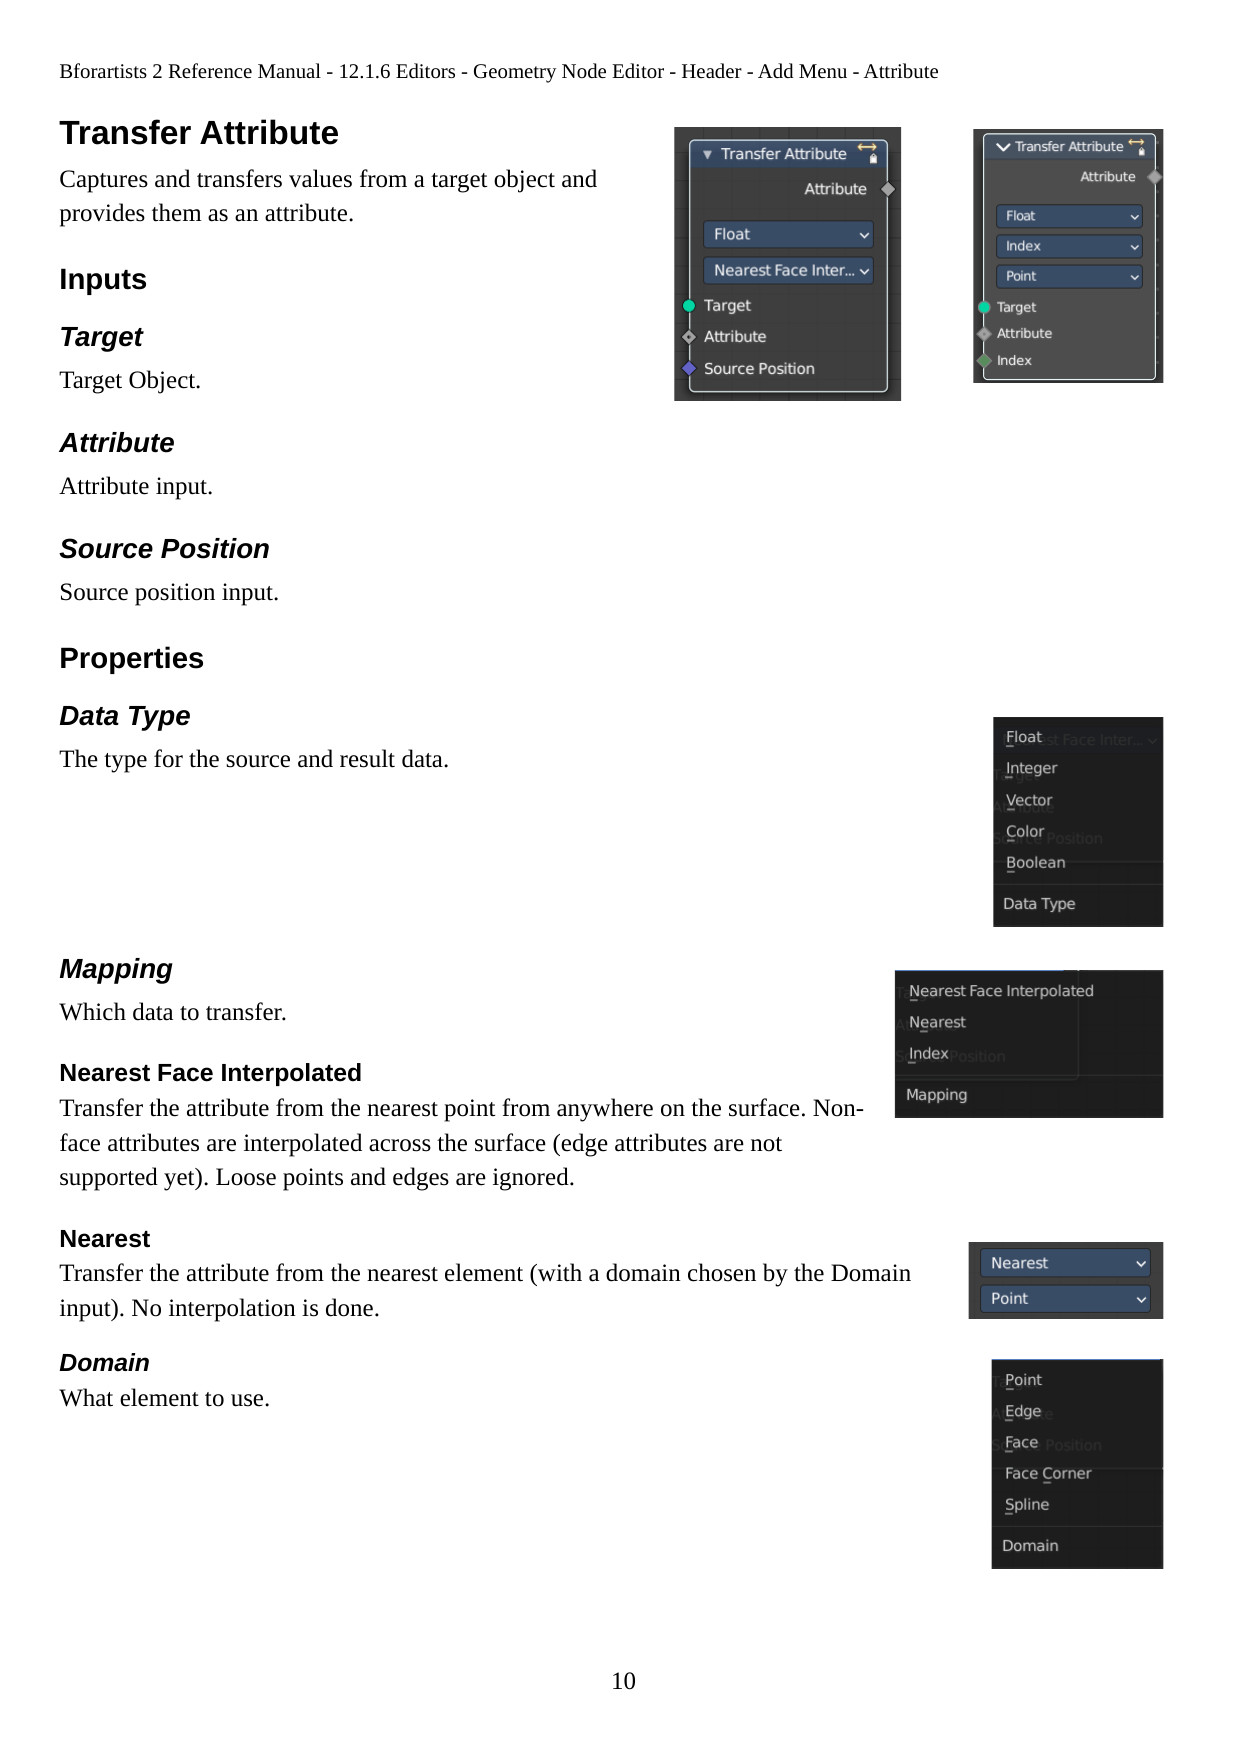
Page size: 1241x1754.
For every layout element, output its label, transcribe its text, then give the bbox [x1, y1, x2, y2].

picture [674, 127, 902, 401]
picture [894, 970, 1164, 1118]
subtitle [1164, 321, 1181, 352]
subtitle Source Position [59, 532, 1181, 564]
text Target Object. [59, 365, 674, 394]
subtitle Data Type [59, 699, 1181, 731]
subtitle Mapping [59, 952, 1181, 984]
subtitle Properties [59, 641, 1181, 674]
picture [968, 1242, 1164, 1319]
subtitle Inputs [59, 262, 674, 296]
text Which data to transfer. [59, 997, 894, 1026]
text [902, 164, 973, 227]
subtitle Attribute [59, 427, 1181, 458]
text [1164, 997, 1181, 1026]
text Source position input. [59, 577, 1181, 606]
text Captures and transfers values from a target object and provides them as an attribute. [59, 164, 674, 227]
picture [993, 717, 1164, 927]
text What element to use. [59, 1383, 991, 1412]
text The type for the source and result data. [59, 744, 993, 772]
subtitle Nearest [59, 1224, 1181, 1252]
subtitle [902, 262, 973, 296]
subtitle Transfer Attribute [59, 113, 1181, 151]
subtitle [1164, 262, 1181, 296]
text Attribute input. [59, 471, 1181, 500]
text Transfer the attribute from the nearest point from anywhere on the surface. Non-face attributes are interpolated across the surface (edge attributes are not supported yet). Loose points and edges are ignored. [59, 1093, 1181, 1191]
subtitle Nearest Face Interpolated [59, 1058, 894, 1087]
subtitle Target [59, 321, 674, 352]
subtitle [902, 321, 973, 352]
text [1164, 1383, 1181, 1412]
picture [973, 129, 1164, 383]
subtitle Domain [59, 1348, 1181, 1377]
text [902, 365, 1181, 394]
text Transfer the attribute from the nearest element (with a domain chosen by the Domain input). No interpolation is done. [59, 1258, 1181, 1322]
picture [991, 1359, 1164, 1569]
